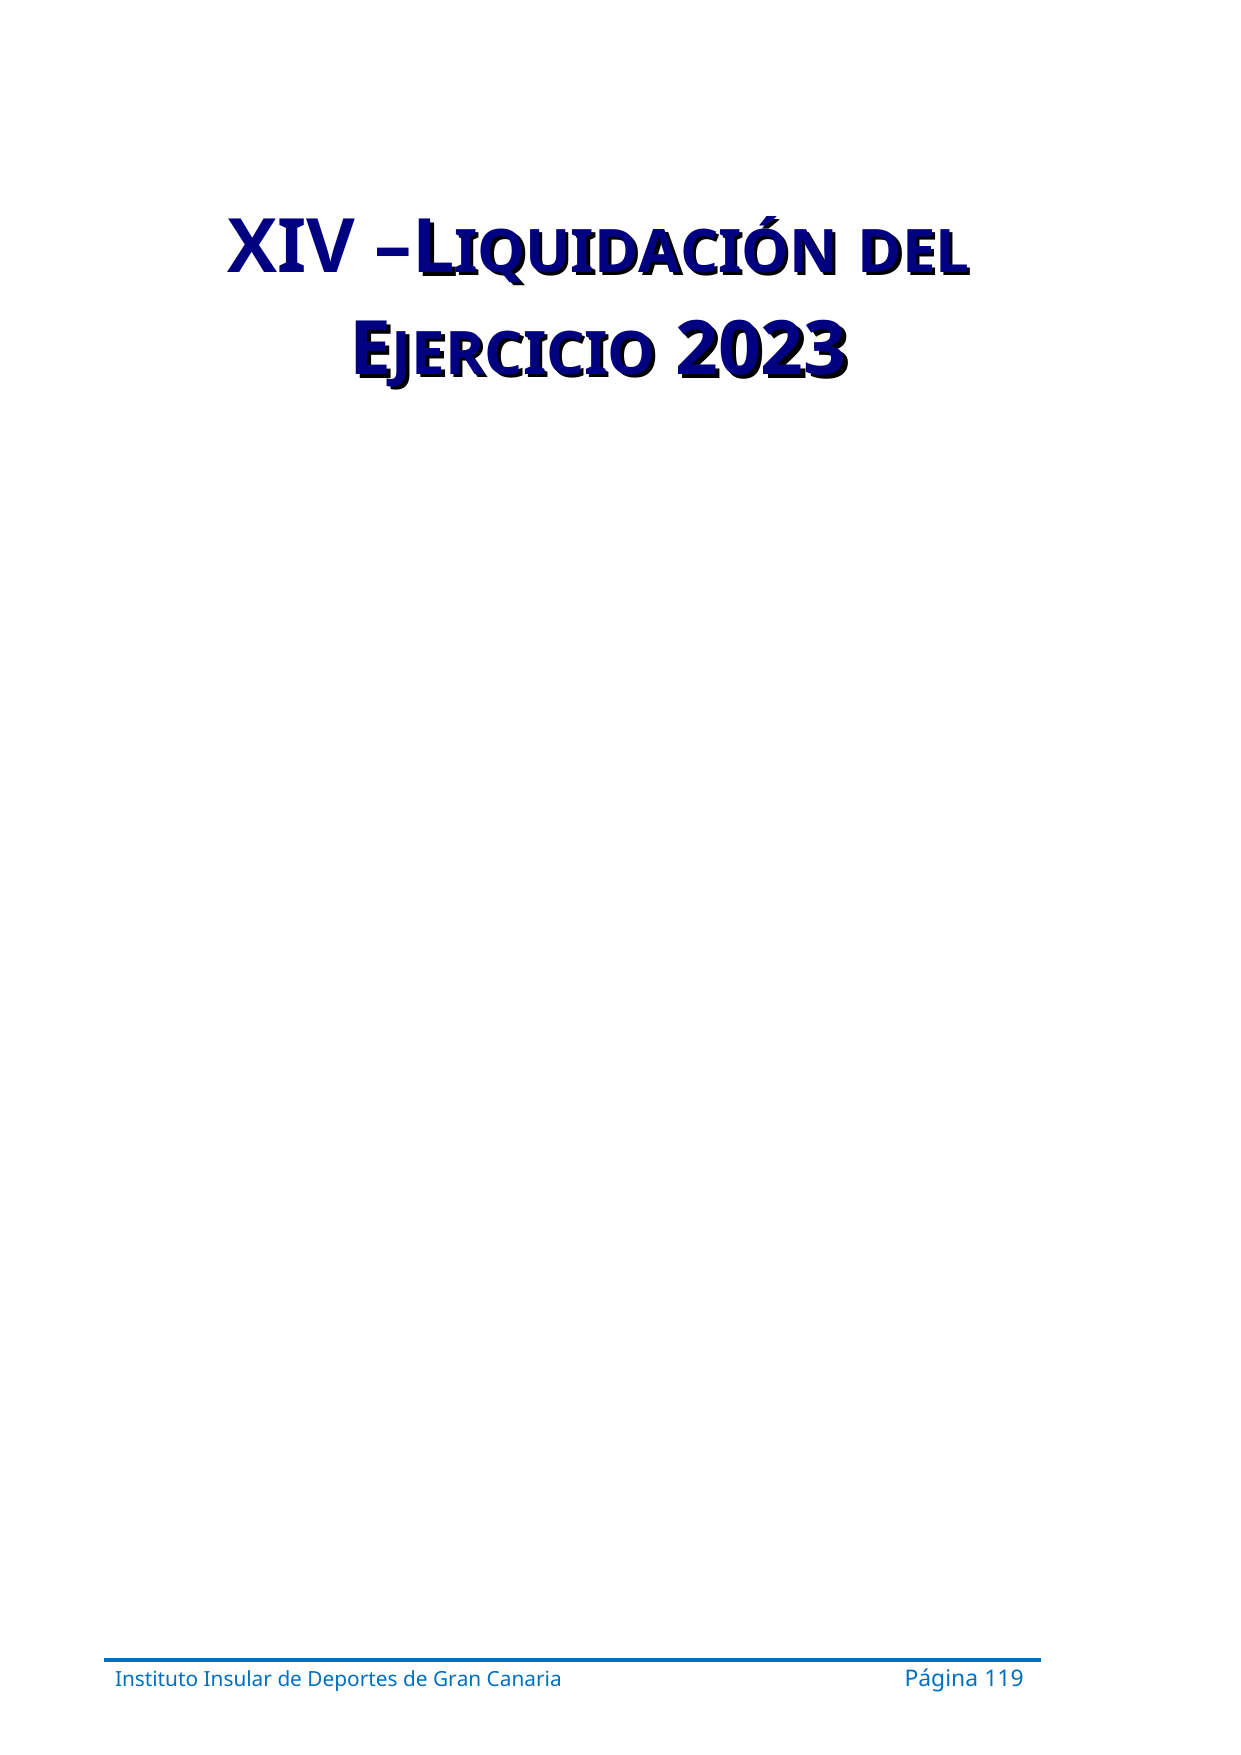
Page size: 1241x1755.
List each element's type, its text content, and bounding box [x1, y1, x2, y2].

text XIV –Liquidación del Ejercicio 2023 [103, 192, 1093, 396]
